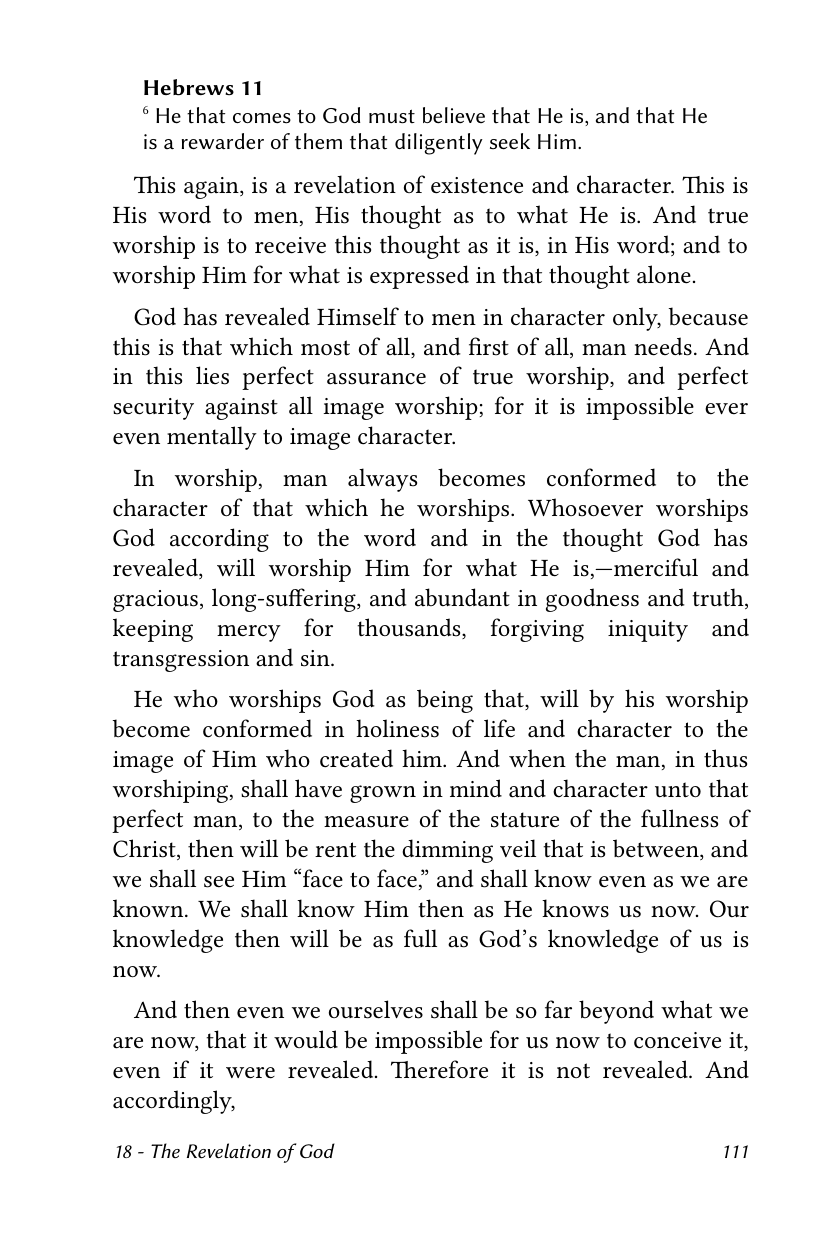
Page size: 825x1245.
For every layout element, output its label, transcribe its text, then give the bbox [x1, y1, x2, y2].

text 6 He that comes to God must believe that He is, and that He is a rewarder of them that diligently seek Him. [142, 103, 720, 155]
text In worship, man always becomes conformed to the character of that which he worships. Whosoever worships God according to the word and in the thought God has revealed, will worship Him for what He is,—merciful and gracious, long-suffering, and abundant in goodness and truth, keeping mercy for thousands, forgiving iniquity and transgression and sin. [112, 464, 750, 672]
text Hebrews 11 [142, 75, 750, 101]
text This again, is a revelation of existence and character. This is His word to men, His thought as to what He is. And true worship is to receive this thought as it is, in His word; and to worship Him for what is expressed in that thought alone. [112, 171, 750, 289]
text God has revealed Himself to men in character only, because this is that which most of all, and first of all, man needs. And in this lies perfect assurance of true worship, and perfect security against all image worship; for it is impossible ever even mentally to image character. [112, 303, 750, 451]
text He who worships God as being that, will by his worship become conformed in holiness of life and character to the image of Him who created him. And when the man, in thus worshiping, shall have grown in mind and character unto that perfect man, to the measure of the stature of the fullness of Christ, then will be rent the dimming veil that is between, and we shall see Him “face to face,” and shall know even as we are known. We shall know Him then as He knows us now. Our knowledge then will be as full as God’s knowledge of us is now. [112, 686, 750, 983]
text And then even we ourselves shall be so far beyond what we are now, that it would be impossible for us now to conceive it, even if it were revealed. Therefore it is not revealed. And accordingly, [112, 997, 750, 1115]
